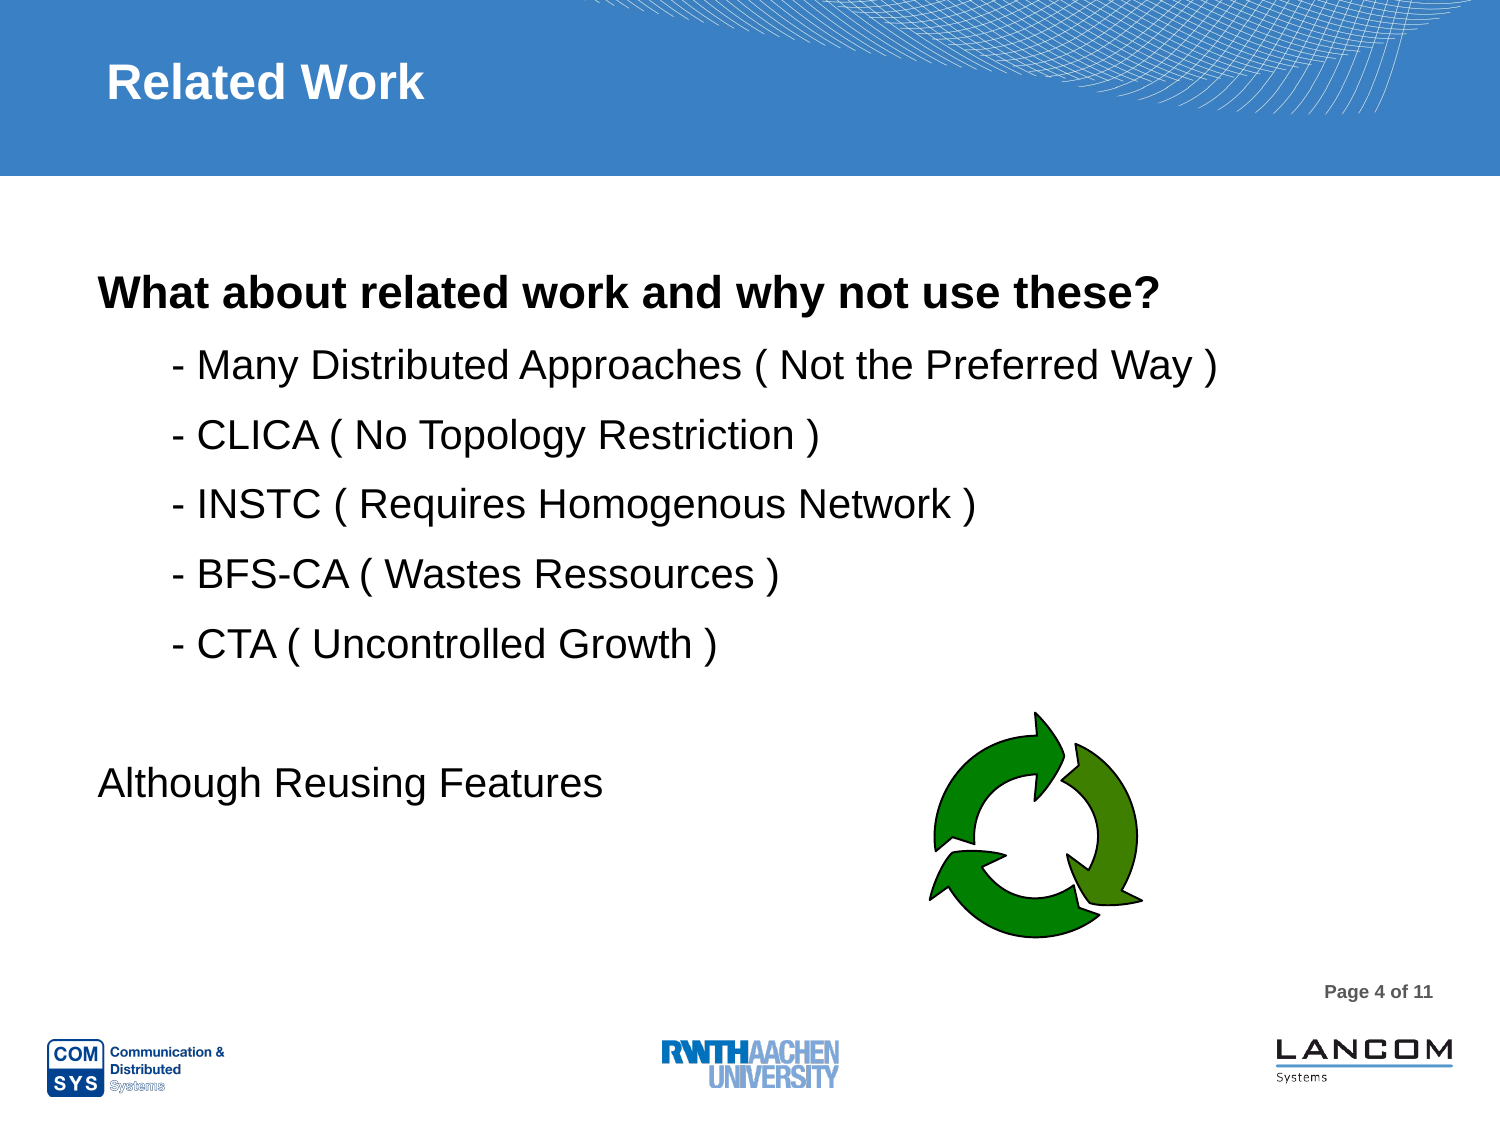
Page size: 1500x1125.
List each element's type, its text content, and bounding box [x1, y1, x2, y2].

text_box What about related work and why not use these? - Many Distributed Approaches ( Not the Preferred Way ) - CLICA ( No Topology Restriction ) - INSTC ( Requires Homogenous Network ) - BFS-CA ( Wastes Ressources ) - CTA ( Uncontrolled Growth ) Although Reusing Features [82, 259, 1406, 886]
title Related Work [106, 35, 1176, 110]
picture [1275, 1039, 1453, 1084]
picture [0, 0, 1500, 176]
picture [921, 708, 1170, 957]
